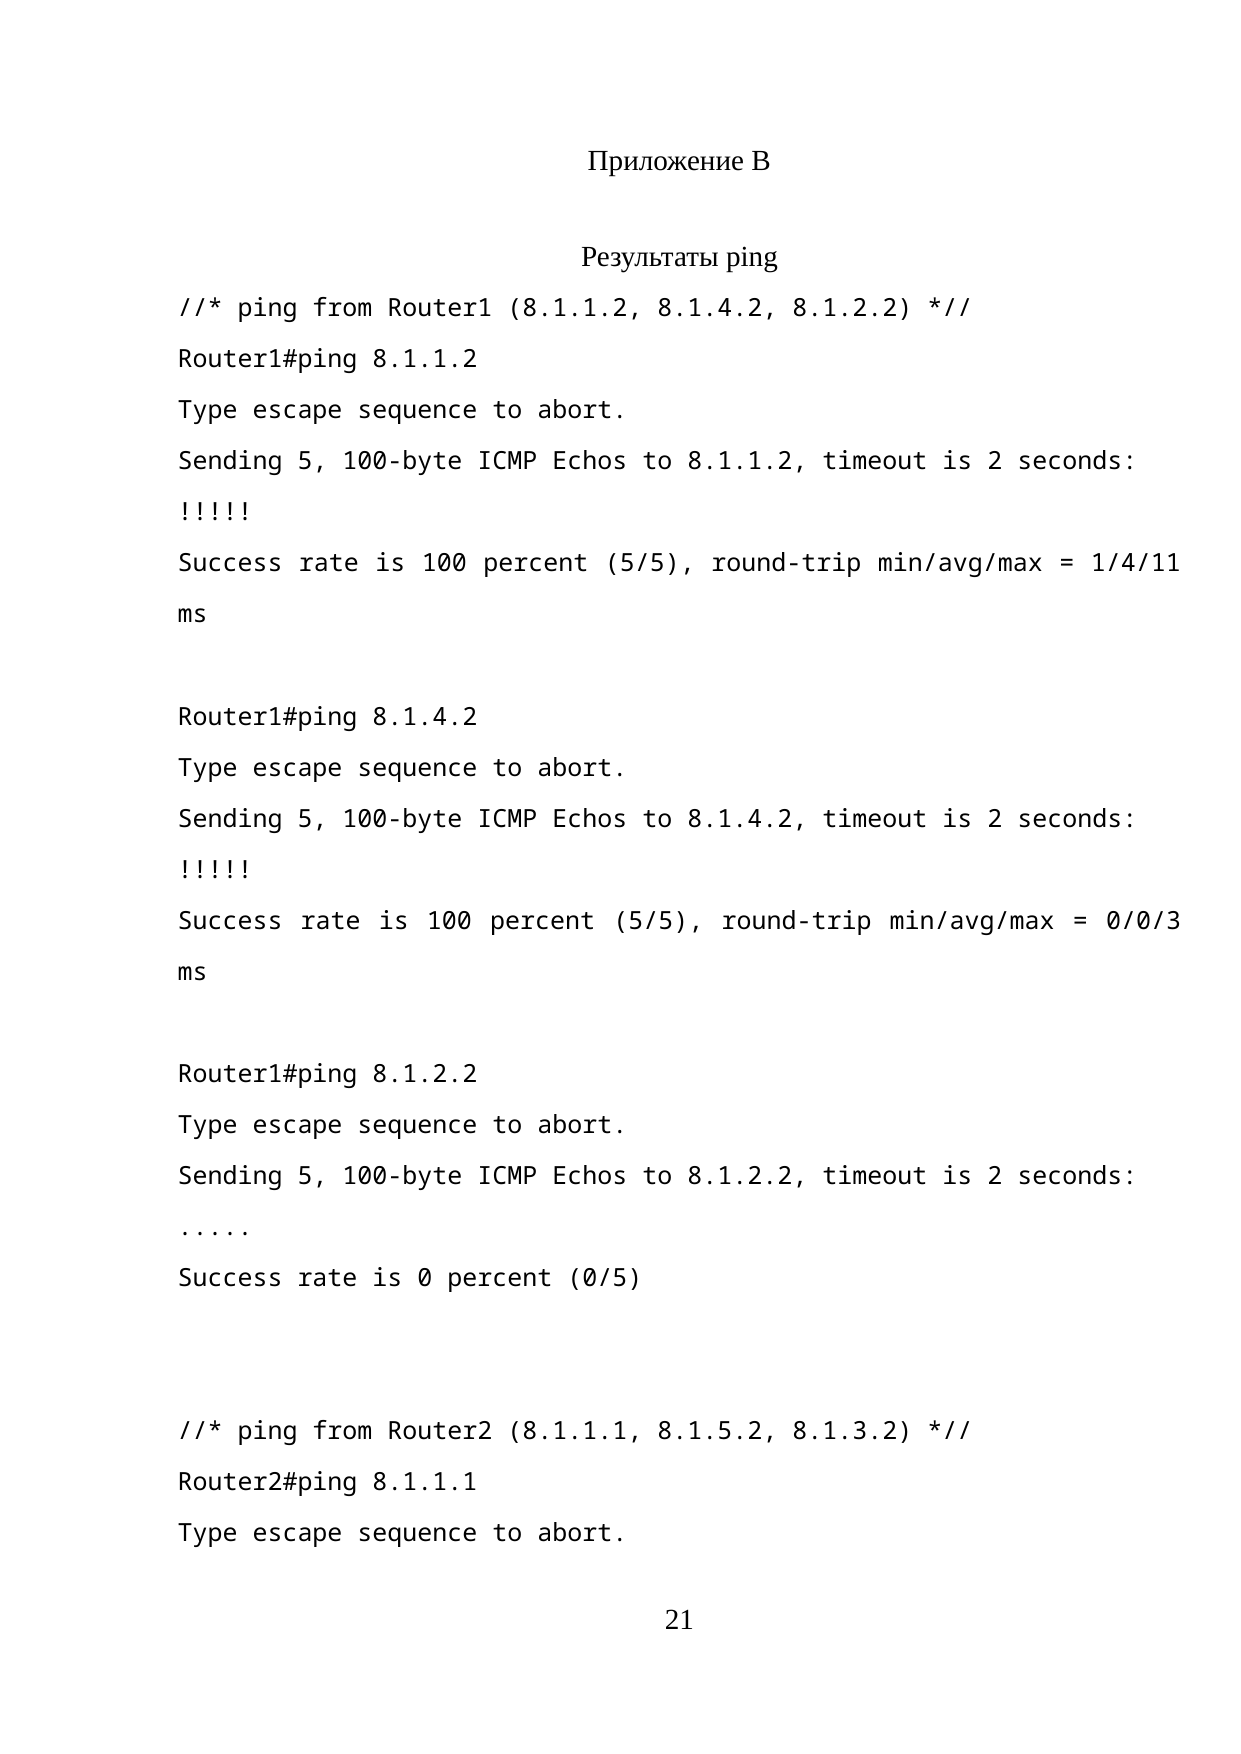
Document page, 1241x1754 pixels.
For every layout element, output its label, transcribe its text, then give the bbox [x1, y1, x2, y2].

text Router1#ping 8.1.4.2 [177, 698, 1181, 732]
text Type escape sequence to abort. [177, 1515, 1181, 1549]
text Sending 5, 100-byte ICMP Echos to 8.1.4.2, timeout is 2 seconds: [177, 800, 1181, 834]
text Результаты ping [177, 239, 1181, 273]
text //* ping from Router1 (8.1.1.2, 8.1.4.2, 8.1.2.2) *// [177, 290, 1181, 324]
text Type escape sequence to abort. [177, 392, 1181, 426]
text Router2#ping 8.1.1.1 [177, 1464, 1181, 1498]
text Success rate is 0 percent (0/5) [177, 1259, 1181, 1294]
text Sending 5, 100-byte ICMP Echos to 8.1.1.2, timeout is 2 seconds: [177, 443, 1181, 477]
text Success rate is 100 percent (5/5), round-trip min/avg/max = 0/0/3 ms [177, 902, 1181, 987]
text Router1#ping 8.1.2.2 [177, 1055, 1181, 1089]
text //* ping from Router2 (8.1.1.1, 8.1.5.2, 8.1.3.2) *// [177, 1413, 1181, 1447]
text Success rate is 100 percent (5/5), round-trip min/avg/max = 1/4/11 ms [177, 545, 1181, 630]
text Type escape sequence to abort. [177, 749, 1181, 783]
text Router1#ping 8.1.1.2 [177, 341, 1181, 375]
text !!!!! [177, 494, 1181, 528]
subtitle Приложение В [177, 143, 1181, 177]
text Type escape sequence to abort. [177, 1106, 1181, 1141]
text !!!!! [177, 851, 1181, 885]
text ..... [177, 1208, 1181, 1243]
text Sending 5, 100-byte ICMP Echos to 8.1.2.2, timeout is 2 seconds: [177, 1157, 1181, 1192]
